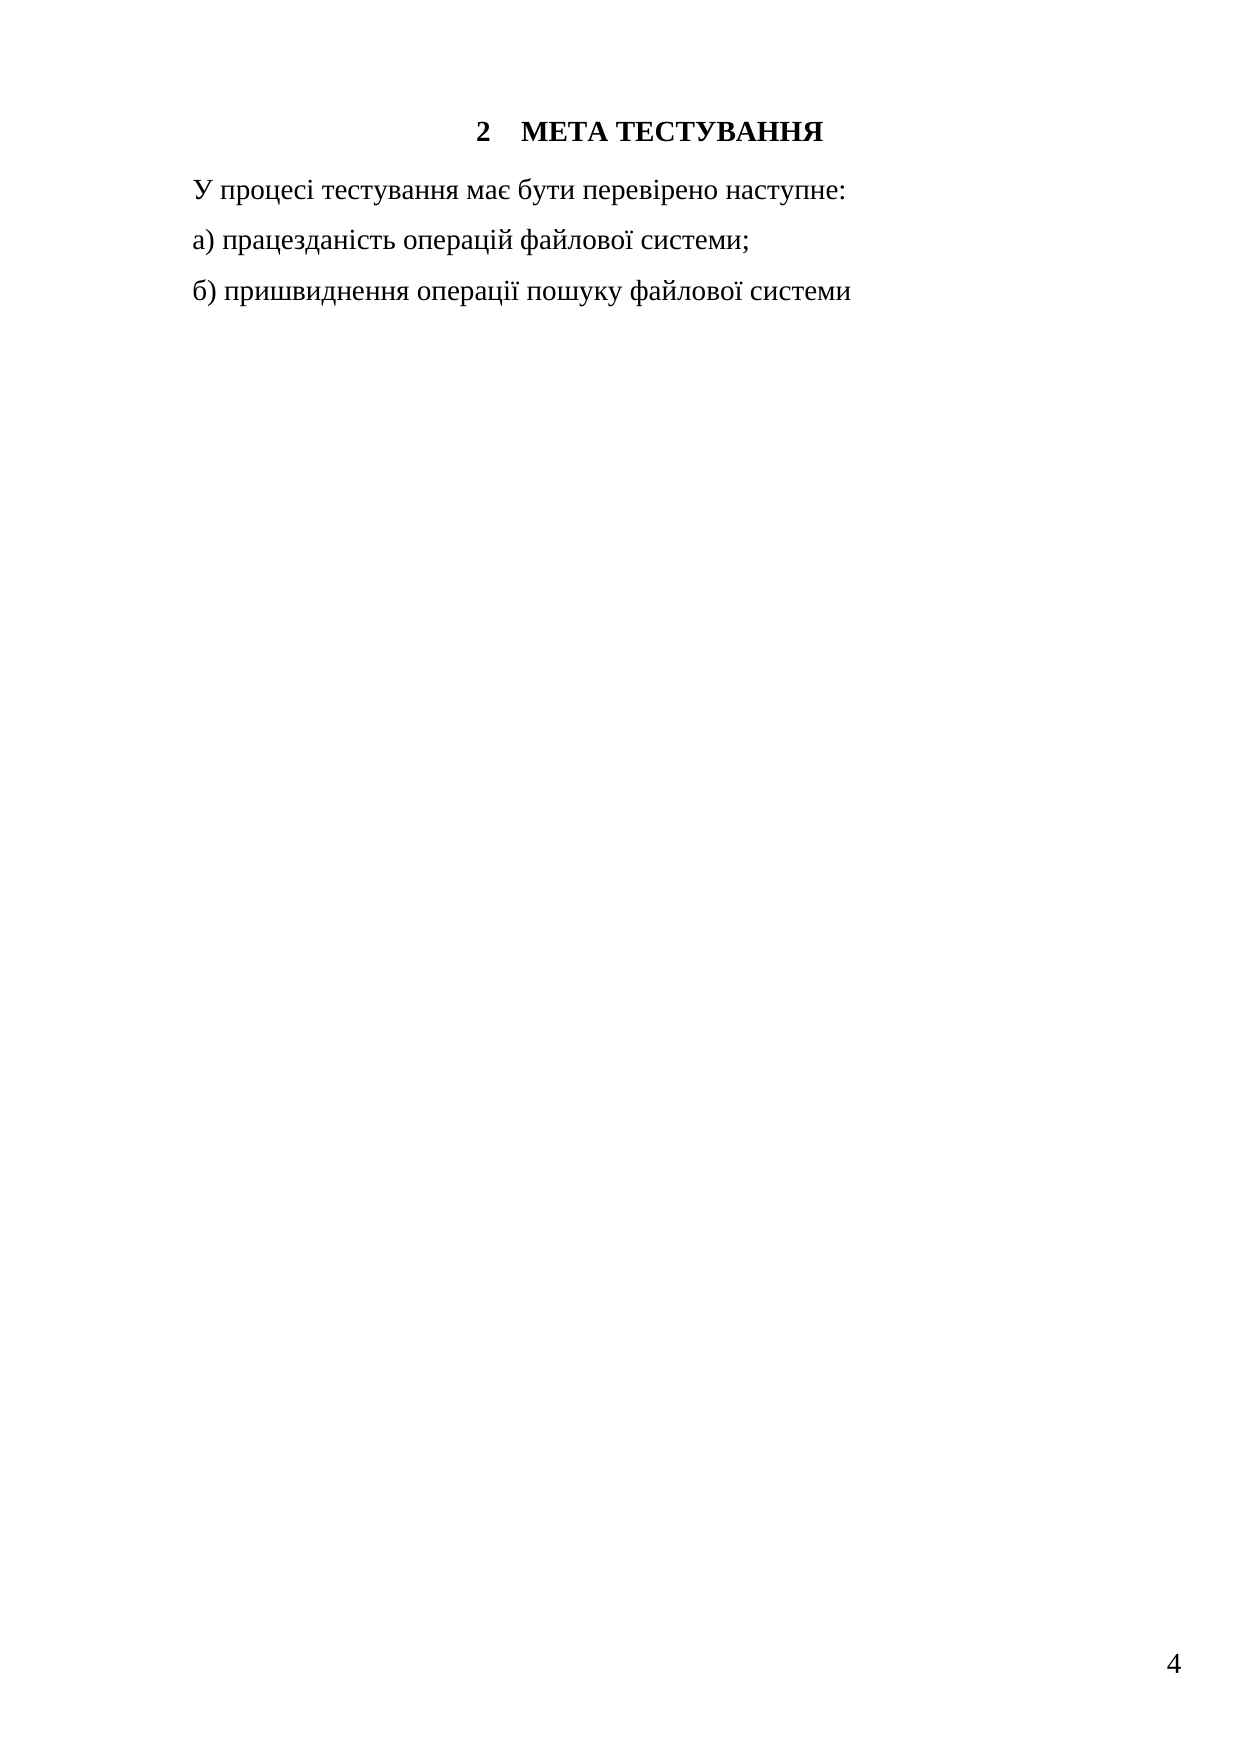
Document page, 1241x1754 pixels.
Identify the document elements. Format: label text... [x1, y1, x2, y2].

text а) працезданість операцій файлової системи; [118, 222, 1181, 256]
text У процесі тестування має бути перевірено наступне: [118, 172, 1181, 206]
text б) пришвиднення операції пошуку файлової системи [118, 273, 1181, 306]
subtitle МЕТА ТЕСТУВАННЯ [118, 114, 1181, 147]
